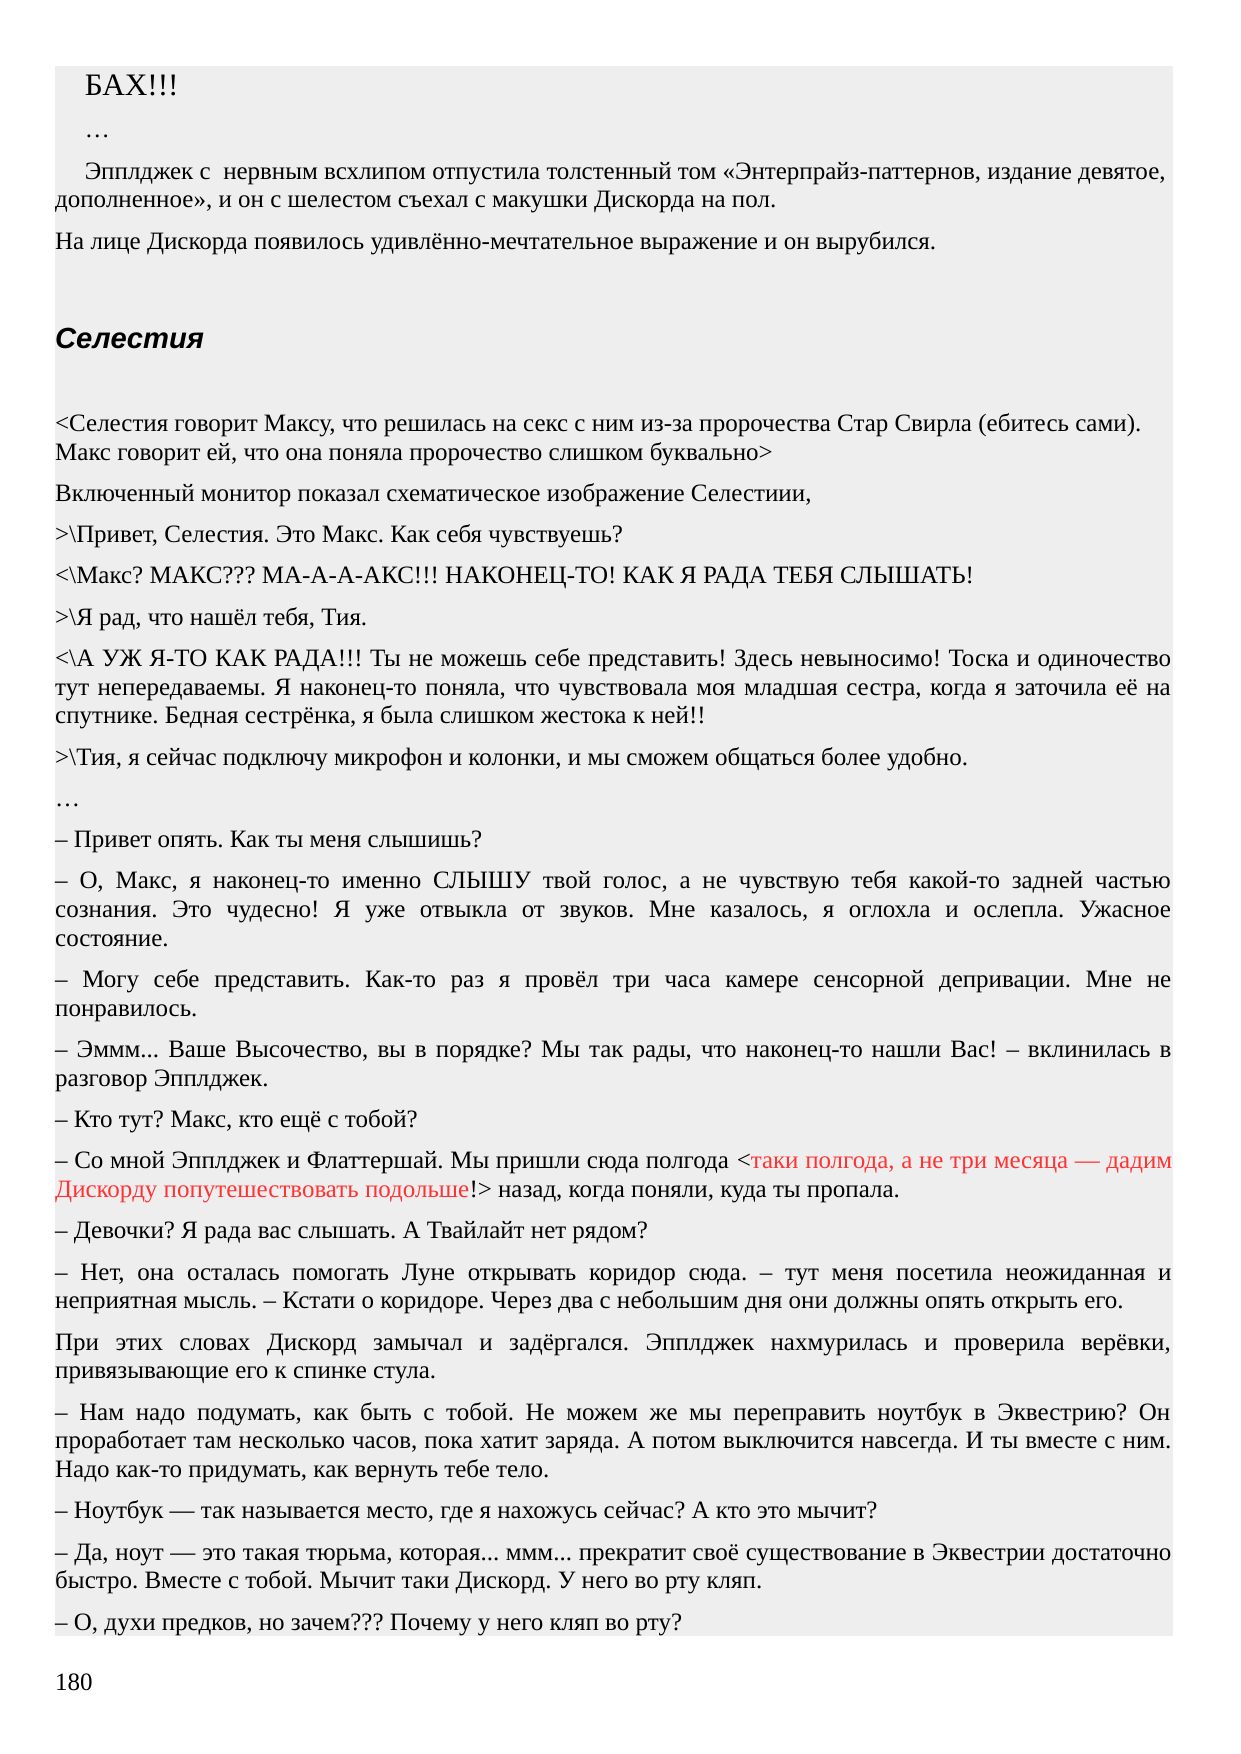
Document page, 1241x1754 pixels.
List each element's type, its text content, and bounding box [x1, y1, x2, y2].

text – О, Макс, я наконец-то именно СЛЫШУ твой голос, а не чувствую тебя какой-то задней частью сознания. Это чудесно! Я уже отвыкла от звуков. Мне казалось, я оглохла и ослепла. Ужасное состояние. [55, 866, 1173, 952]
text <Селестия говорит Максу, что решилась на секс с ним из-за пророчества Стар Свирла (ебитесь сами). Макс говорит ей, что она поняла пророчество слишком буквально> [55, 408, 1173, 466]
text >\Я рад, что нашёл тебя, Тия. [55, 602, 1173, 631]
text >\Тия, я сейчас подключу микрофон и колонки, и мы сможем общаться более удобно. [55, 742, 1173, 771]
text – Кто тут? Макс, кто ещё с тобой? [55, 1104, 1173, 1133]
text БАХ!!! [55, 66, 1173, 102]
text <\А УЖ Я-ТО КАК РАДА!!! Ты не можешь себе представить! Здесь невыносимо! Тоска и одиночество тут непередаваемы. Я наконец-то поняла, что чувствовала моя младшая сестра, когда я заточила её на спутнике. Бедная сестрёнка, я была слишком жестока к ней!! [55, 643, 1173, 729]
text – Нам надо подумать, как быть с тобой. Не можем же мы переправить ноутбук в Эквестрию? Он проработает там несколько часов, пока хатит заряда. А потом выключится навсегда. И ты вместе с ним. Надо как-то придумать, как вернуть тебе тело. [55, 1397, 1173, 1483]
text – О, духи предков, но зачем??? Почему у него кляп во рту? [55, 1607, 1173, 1636]
text Включенный монитор показал схематическое изображение Селестиии, [55, 478, 1173, 507]
text Эпплджек с нервным всхлипом отпустила толстенный том «Энтерпрайз-паттернов, издание девятое, дополненное», и он с шелестом съехал с макушки Дискорда на пол. [55, 156, 1173, 213]
text – Да, ноут — это такая тюрьма, которая... ммм... прекратит своё существование в Эквестрии достаточно быстро. Вместе с тобой. Мычит таки Дискорд. У него во рту кляп. [55, 1537, 1173, 1594]
text – Привет опять. Как ты меня слышишь? [55, 824, 1173, 853]
text – Нет, она осталась помогать Луне открывать коридор сюда. – тут меня посетила неожиданная и неприятная мысль. – Кстати о коридоре. Через два с небольшим дня они должны опять открыть его. [55, 1257, 1173, 1314]
text – Ноутбук — так называется место, где я нахожусь сейчас? А кто это мычит? [55, 1496, 1173, 1524]
text … [55, 114, 1173, 143]
text – Со мной Эпплджек и Флаттершай. Мы пришли сюда полгода <таки полгода, а не три месяца — дадим Дискорду попутешествовать подольше!> назад, когда поняли, куда ты пропала. [55, 1146, 1173, 1203]
text – Девочки? Я рада вас слышать. А Твайлайт нет рядом? [55, 1216, 1173, 1244]
subtitle Селестия [55, 321, 1173, 354]
text На лице Дискорда появилось удивлённо-мечтательное выражение и он вырубился. [55, 226, 1173, 254]
text При этих словах Дискорд замычал и задёргался. Эпплджек нахмурилась и проверила верёвки, привязывающие его к спинке стула. [55, 1327, 1173, 1384]
text >\Привет, Селестия. Это Макс. Как себя чувствуешь? [55, 519, 1173, 548]
text – Могу себе представить. Как-то раз я провёл три часа камере сенсорной депривации. Мне не понравилось. [55, 964, 1173, 1022]
text … [55, 783, 1173, 812]
text – Эммм... Ваше Высочество, вы в порядке? Мы так рады, что наконец-то нашли Вас! – вклинилась в разговор Эпплджек. [55, 1034, 1173, 1092]
text <\Макс? МАКС??? МА-А-А-АКС!!! НАКОНЕЦ-ТО! КАК Я РАДА ТЕБЯ СЛЫШАТЬ! [55, 561, 1173, 589]
